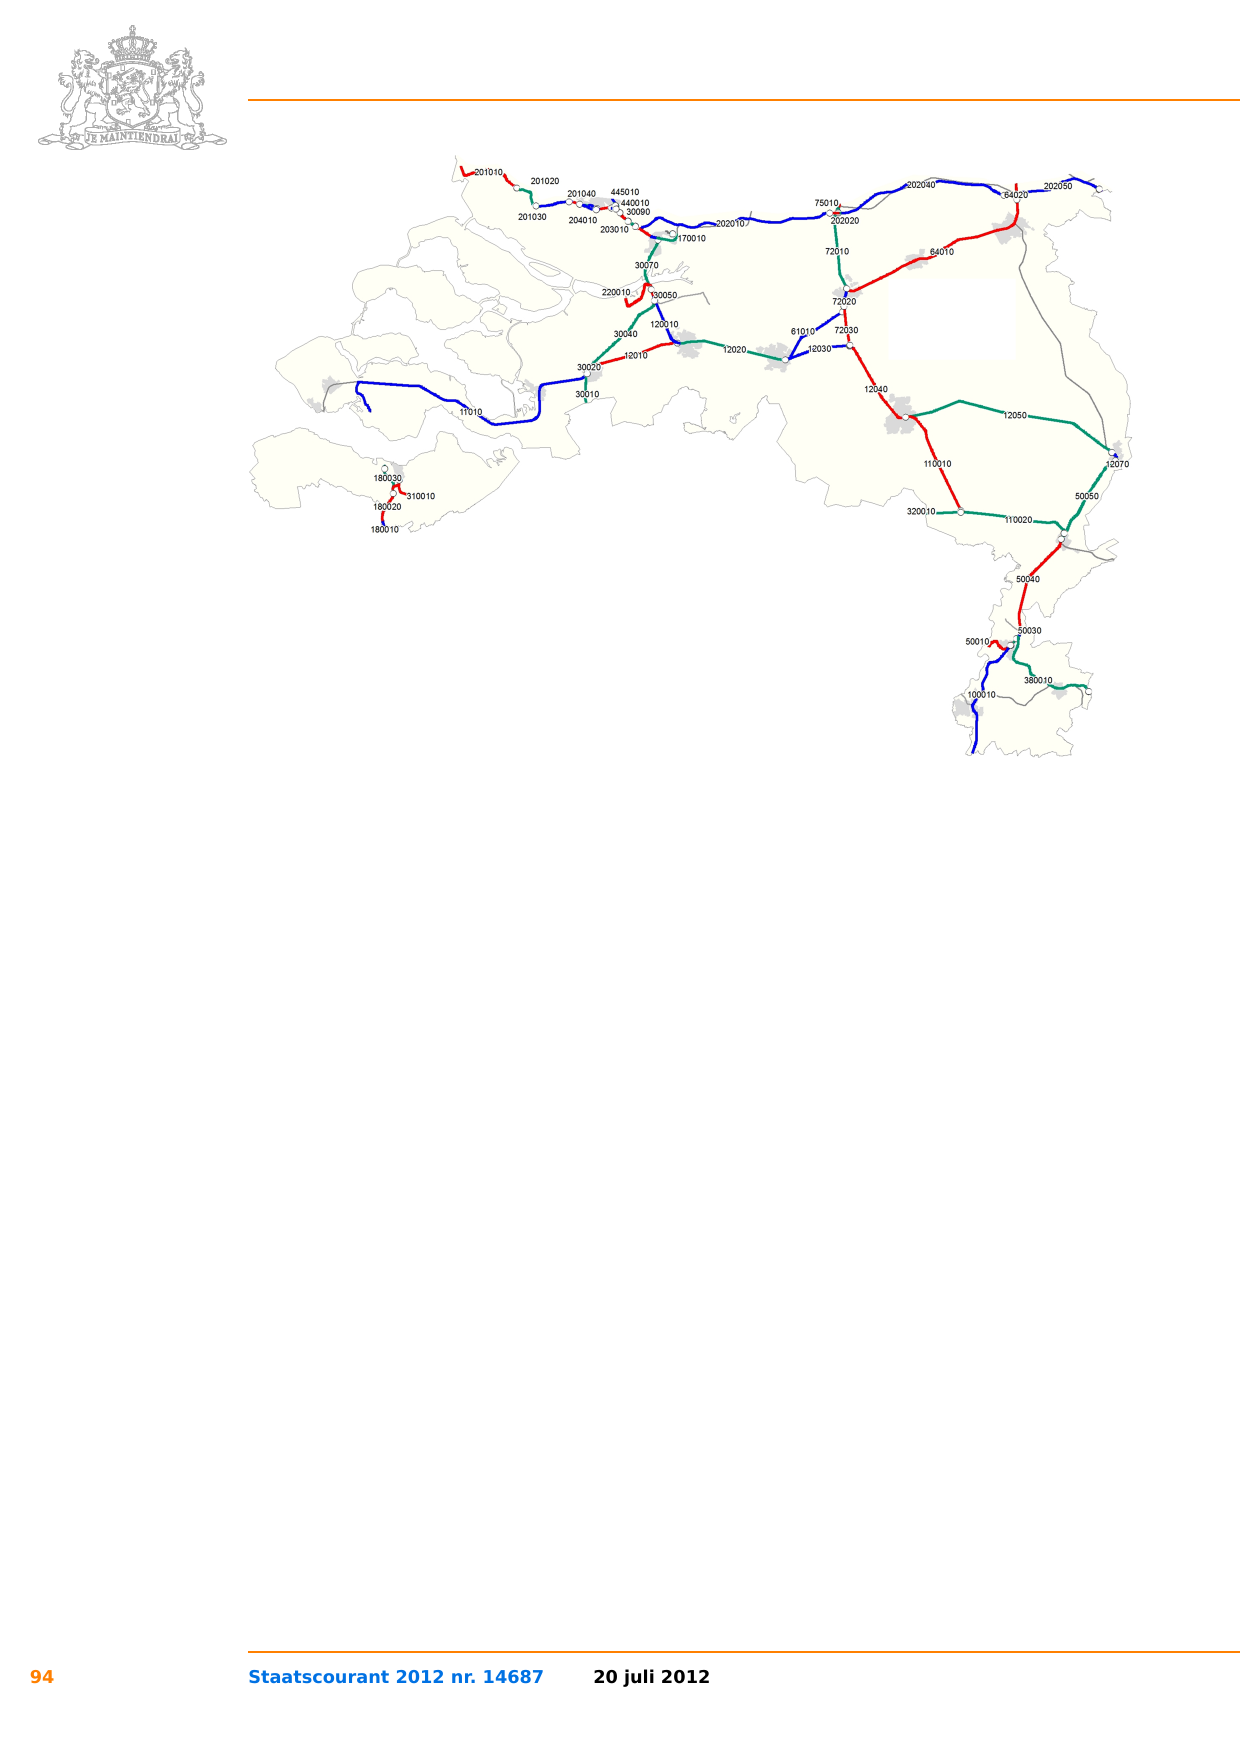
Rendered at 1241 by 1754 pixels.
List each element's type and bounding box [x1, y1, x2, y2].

picture [248, 155, 1134, 758]
picture [38, 25, 227, 150]
